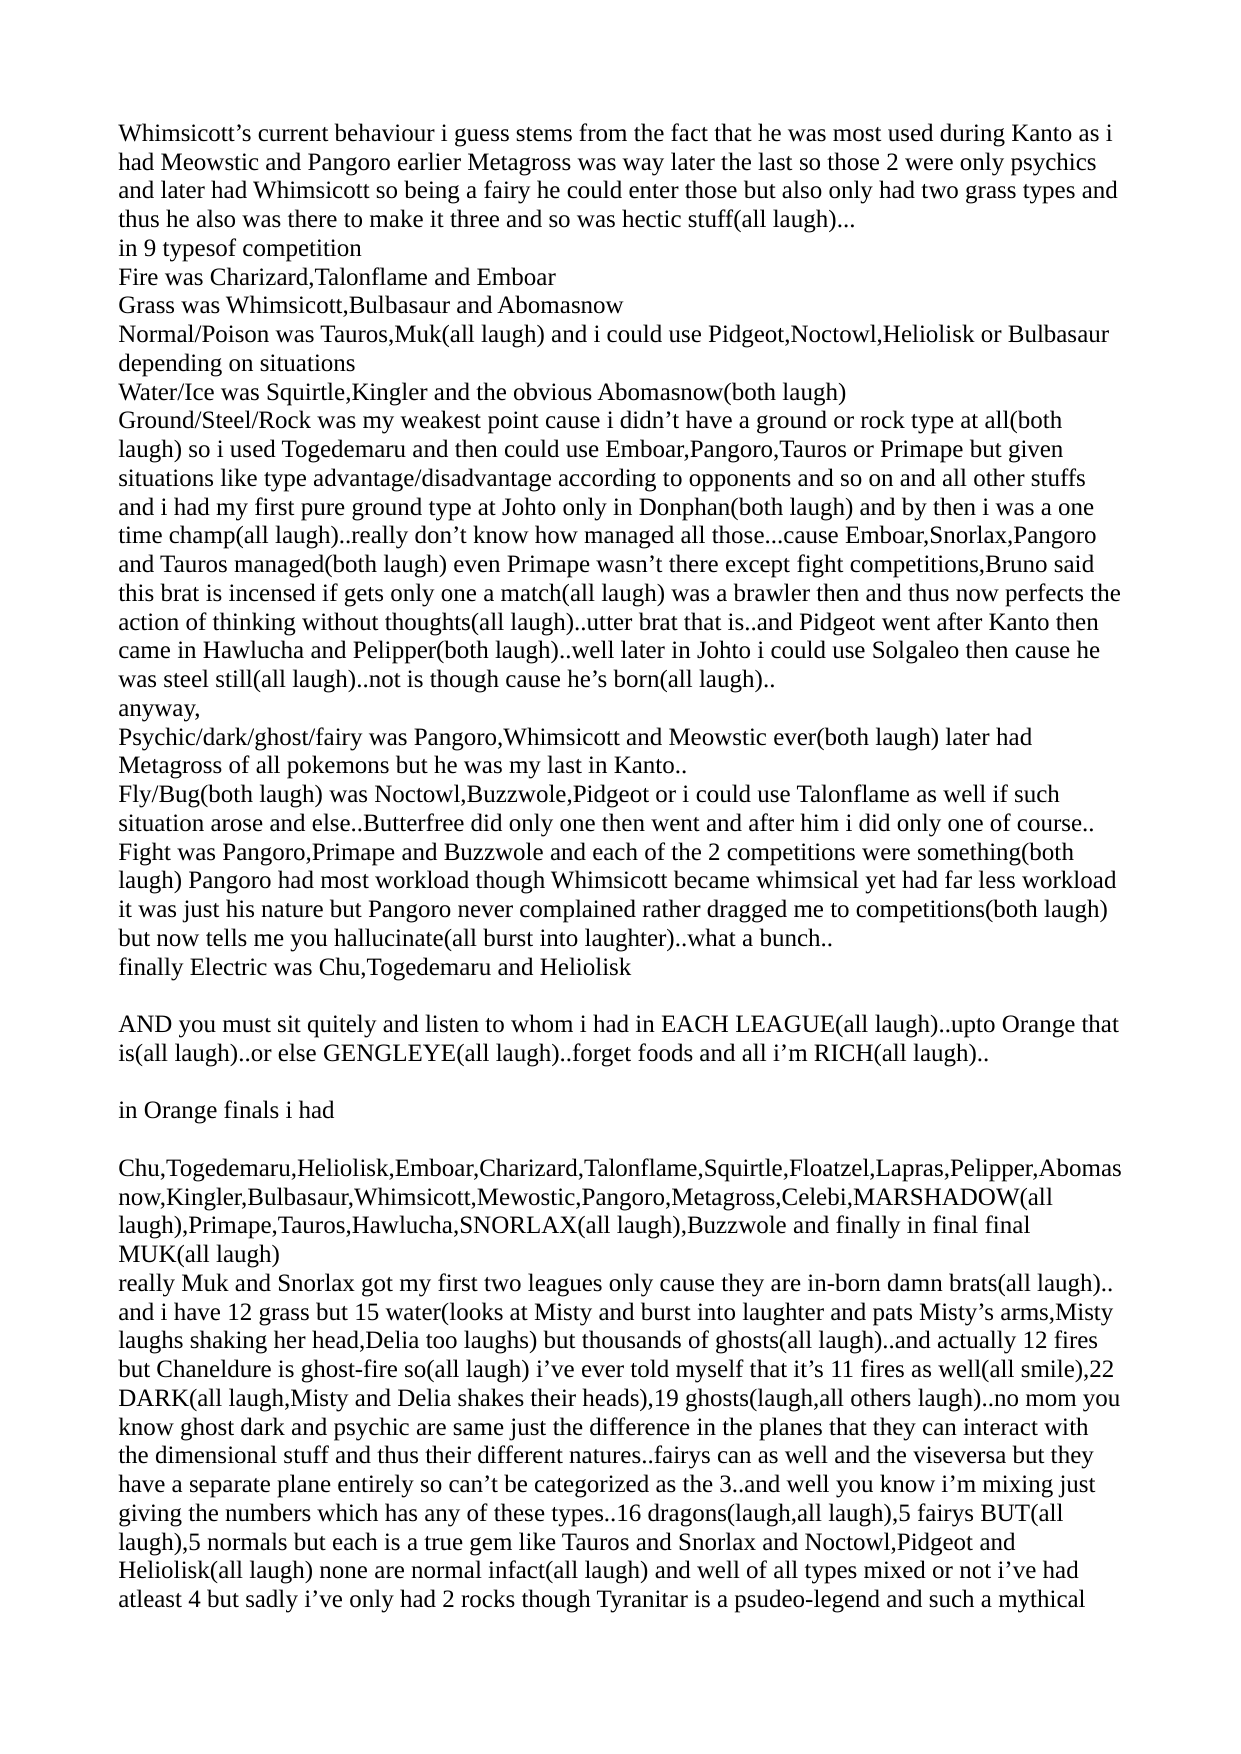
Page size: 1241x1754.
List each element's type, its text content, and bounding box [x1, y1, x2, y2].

text anyway, [118, 693, 1122, 722]
text and i have 12 grass but 15 water(looks at Misty and burst into laughter and pats Misty’s arms,Misty laughs shaking her head,Delia too laughs) but thousands of ghosts(all laugh)..and actually 12 fires but Chaneldure is ghost-fire so(all laugh) i’ve ever told myself that it’s 11 fires as well(all smile),22 DARK(all laugh,Misty and Delia shakes their heads),19 ghosts(laugh,all others laugh)..no mom you know ghost dark and psychic are same just the difference in the planes that they can interact with the dimensional stuff and thus their different natures..fairys can as well and the viseversa but they have a separate plane entirely so can’t be categorized as the 3..and well you know i’m mixing just giving the numbers which has any of these types..16 dragons(laugh,all laugh),5 fairys BUT(all laugh),5 normals but each is a true gem like Tauros and Snorlax and Noctowl,Pidgeot and Heliolisk(all laugh) none are normal infact(all laugh) and well of all types mixed or not i’ve had atleast 4 but sadly i’ve only had 2 rocks though Tyranitar is a psudeo-legend and such a mythical [118, 1297, 1122, 1613]
text finally Electric was Chu,Togedemaru and Heliolisk [118, 952, 1122, 981]
text Whimsicott’s current behaviour i guess stems from the fact that he was most used during Kanto as i had Meowstic and Pangoro earlier Metagross was way later the last so those 2 were only psychics and later had Whimsicott so being a fairy he could enter those but also only had two grass types and thus he also was there to make it three and so was hectic stuff(all laugh)... [118, 118, 1122, 233]
text Fire was Charizard,Talonflame and Emboar [118, 262, 1122, 291]
text AND you must sit quitely and listen to whom i had in EACH LEAGUE(all laugh)..upto Orange that is(all laugh)..or else GENGLEYE(all laugh)..forget foods and all i’m RICH(all laugh).. [118, 1009, 1122, 1067]
text Normal/Poison was Tauros,Muk(all laugh) and i could use Pidgeot,Noctowl,Heliolisk or Bulbasaur depending on situations [118, 319, 1122, 377]
text Psychic/dark/ghost/fairy was Pangoro,Whimsicott and Meowstic ever(both laugh) later had Metagross of all pokemons but he was my last in Kanto.. [118, 722, 1122, 779]
text Ground/Steel/Rock was my weakest point cause i didn’t have a ground or rock type at all(both laugh) so i used Togedemaru and then could use Emboar,Pangoro,Tauros or Primape but given situations like type advantage/disadvantage according to opponents and so on and all other stuffs and i had my first pure ground type at Johto only in Donphan(both laugh) and by then i was a one time champ(all laugh)..really don’t know how managed all those...cause Emboar,Snorlax,Pangoro and Tauros managed(both laugh) even Primape wasn’t there except fight competitions,Bruno said this brat is incensed if gets only one a match(all laugh) was a brawler then and thus now perfects the action of thinking without thoughts(all laugh)..utter brat that is..and Pidgeot went after Kanto then came in Hawlucha and Pelipper(both laugh)..well later in Johto i could use Solgaleo then cause he was steel still(all laugh)..not is though cause he’s born(all laugh).. [118, 406, 1122, 693]
text Fight was Pangoro,Primape and Buzzwole and each of the 2 competitions were something(both laugh) Pangoro had most workload though Whimsicott became whimsical yet had far less workload it was just his nature but Pangoro never complained rather dragged me to competitions(both laugh) but now tells me you hallucinate(all burst into laughter)..what a bunch.. [118, 837, 1122, 952]
text Grass was Whimsicott,Bulbasaur and Abomasnow [118, 291, 1122, 319]
text in 9 typesof competition [118, 233, 1122, 262]
text in Orange finals i had [118, 1096, 1122, 1124]
text Fly/Bug(both laugh) was Noctowl,Buzzwole,Pidgeot or i could use Talonflame as well if such situation arose and else..Butterfree did only one then went and after him i did only one of course.. [118, 779, 1122, 837]
text Water/Ice was Squirtle,Kingler and the obvious Abomasnow(both laugh) [118, 377, 1122, 406]
text Chu,Togedemaru,Heliolisk,Emboar,Charizard,Talonflame,Squirtle,Floatzel,Lapras,Pelipper,Abomasnow,Kingler,Bulbasaur,Whimsicott,Mewostic,Pangoro,Metagross,Celebi,MARSHADOW(all laugh),Primape,Tauros,Hawlucha,SNORLAX(all laugh),Buzzwole and finally in final final MUK(all laugh) [118, 1153, 1122, 1268]
text really Muk and Snorlax got my first two leagues only cause they are in-born damn brats(all laugh).. [118, 1268, 1122, 1297]
